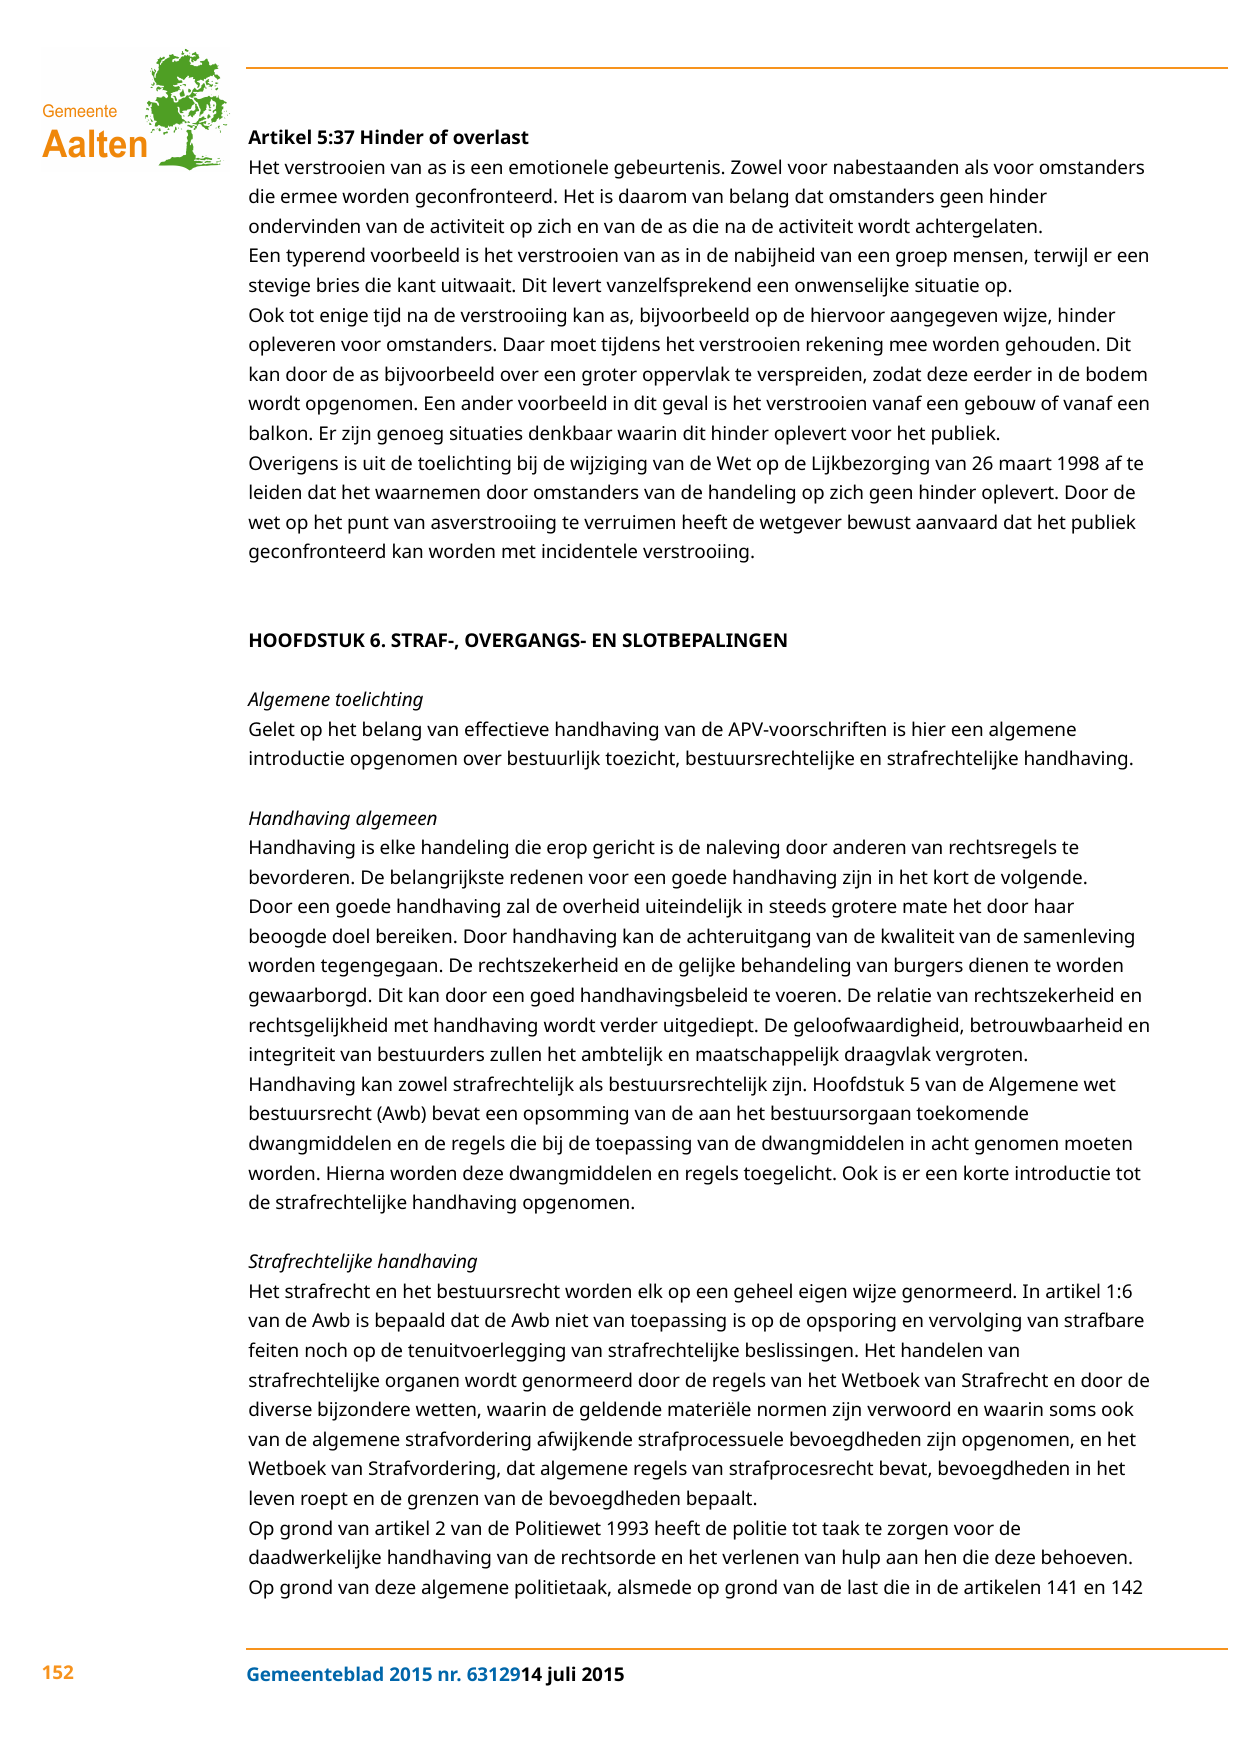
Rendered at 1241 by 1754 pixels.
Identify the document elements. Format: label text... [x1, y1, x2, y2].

text Ook tot enige tijd na de verstrooiing kan as, bijvoorbeeld op de hiervoor aangegeven wijze, hinder opleveren voor omstanders. Daar moet tijdens het verstrooien rekening mee worden gehouden. Dit kan door de as bijvoorbeeld over een groter oppervlak te verspreiden, zodat deze eerder in de bodem wordt opgenomen. Een ander voorbeeld in dit geval is het verstrooien vanaf een gebouw of vanaf een balkon. Er zijn genoeg situaties denkbaar waarin dit hinder oplevert voor het publiek. [248, 302, 1152, 446]
text Een typerend voorbeeld is het verstrooien van as in de nabijheid van een groep mensen, terwijl er een stevige bries die kant uitwaait. Dit levert vanzelfsprekend een onwenselijke situatie op. [248, 243, 1152, 298]
text Handhaving is elke handeling die erop gericht is de naleving door anderen van rechtsregels te bevorderen. De belangrijkste redenen voor een goede handhaving zijn in het kort de volgende. [248, 834, 1152, 890]
text Op grond van artikel 2 van de Politiewet 1993 heeft de politie tot taak te zorgen voor de daadwerkelijke handhaving van de rechtsorde en het verlenen van hulp aan hen die deze behoeven. Op grond van deze algemene politietaak, alsmede op grond van de last die in de artikelen 141 en 142 [248, 1515, 1152, 1600]
text Gelet op het belang van effectieve handhaving van de APV-voorschriften is hier een algemene introductie opgenomen over bestuurlijk toezicht, bestuursrechtelijke en strafrechtelijke handhaving. [248, 716, 1152, 771]
text Handhaving algemeen [248, 805, 1152, 831]
text Overigens is uit de toelichting bij de wijziging van de Wet op de Lijkbezorging van 26 maart 1998 af te leiden dat het waarnemen door omstanders van de handeling op zich geen hinder oplevert. Door de wet op het punt van asverstrooiing te verruimen heeft de wetgever bewust aanvaard dat het publiek geconfronteerd kan worden met incidentele verstrooiing. [248, 450, 1152, 564]
text Het verstrooien van as is een emotionele gebeurtenis. Zowel voor nabestaanden als voor omstanders die ermee worden geconfronteerd. Het is daarom van belang dat omstanders geen hinder ondervinden van de activiteit op zich en van de as die na de activiteit wordt achtergelaten. [248, 154, 1152, 239]
text Algemene toelichting [248, 686, 1152, 712]
text Het strafrecht en het bestuursrecht worden elk op een geheel eigen wijze genormeerd. In artikel 1:6 van de Awb is bepaald dat de Awb niet van toepassing is op de opsporing en vervolging van strafbare feiten noch op de tenuitvoerlegging van strafrechtelijke beslissingen. Het handelen van strafrechtelijke organen wordt genormeerd door de regels van het Wetboek van Strafrecht en door de diverse bijzondere wetten, waarin de geldende materiële normen zijn verwoord en waarin soms ook van de algemene strafvordering afwijkende strafprocessuele bevoegdheden zijn opgenomen, en het Wetboek van Strafvordering, dat algemene regels van strafprocesrecht bevat, bevoegdheden in het leven roept en de grenzen van de bevoegdheden bepaalt. [248, 1278, 1152, 1511]
text Handhaving kan zowel strafrechtelijk als bestuursrechtelijk zijn. Hoofdstuk 5 van de Algemene wet bestuursrecht (Awb) bevat een opsomming van de aan het bestuursorgaan toekomende dwangmiddelen en de regels die bij de toepassing van de dwangmiddelen in acht genomen moeten worden. Hierna worden deze dwangmiddelen en regels toegelicht. Ook is er een korte introductie tot de strafrechtelijke handhaving opgenomen. [248, 1071, 1152, 1215]
picture [41, 47, 231, 172]
text Door een goede handhaving zal de overheid uiteindelijk in steeds grotere mate het door haar beoogde doel bereiken. Door handhaving kan de achteruitgang van de kwaliteit van de samenleving worden tegengegaan. De rechtszekerheid en de gelijke behandeling van burgers dienen te worden gewaarborgd. Dit kan door een goed handhavingsbeleid te voeren. De relatie van rechtszekerheid en rechtsgelijkheid met handhaving wordt verder uitgediept. De geloofwaardigheid, betrouwbaarheid en integriteit van bestuurders zullen het ambtelijk en maatschappelijk draagvlak vergroten. [248, 893, 1152, 1067]
text Strafrechtelijke handhaving [248, 1248, 1152, 1274]
text Artikel 5:37 Hinder of overlast [248, 124, 1152, 150]
text HOOFDSTUK 6. STRAF-, OVERGANGS- EN SLOTBEPALINGEN [248, 627, 1152, 653]
